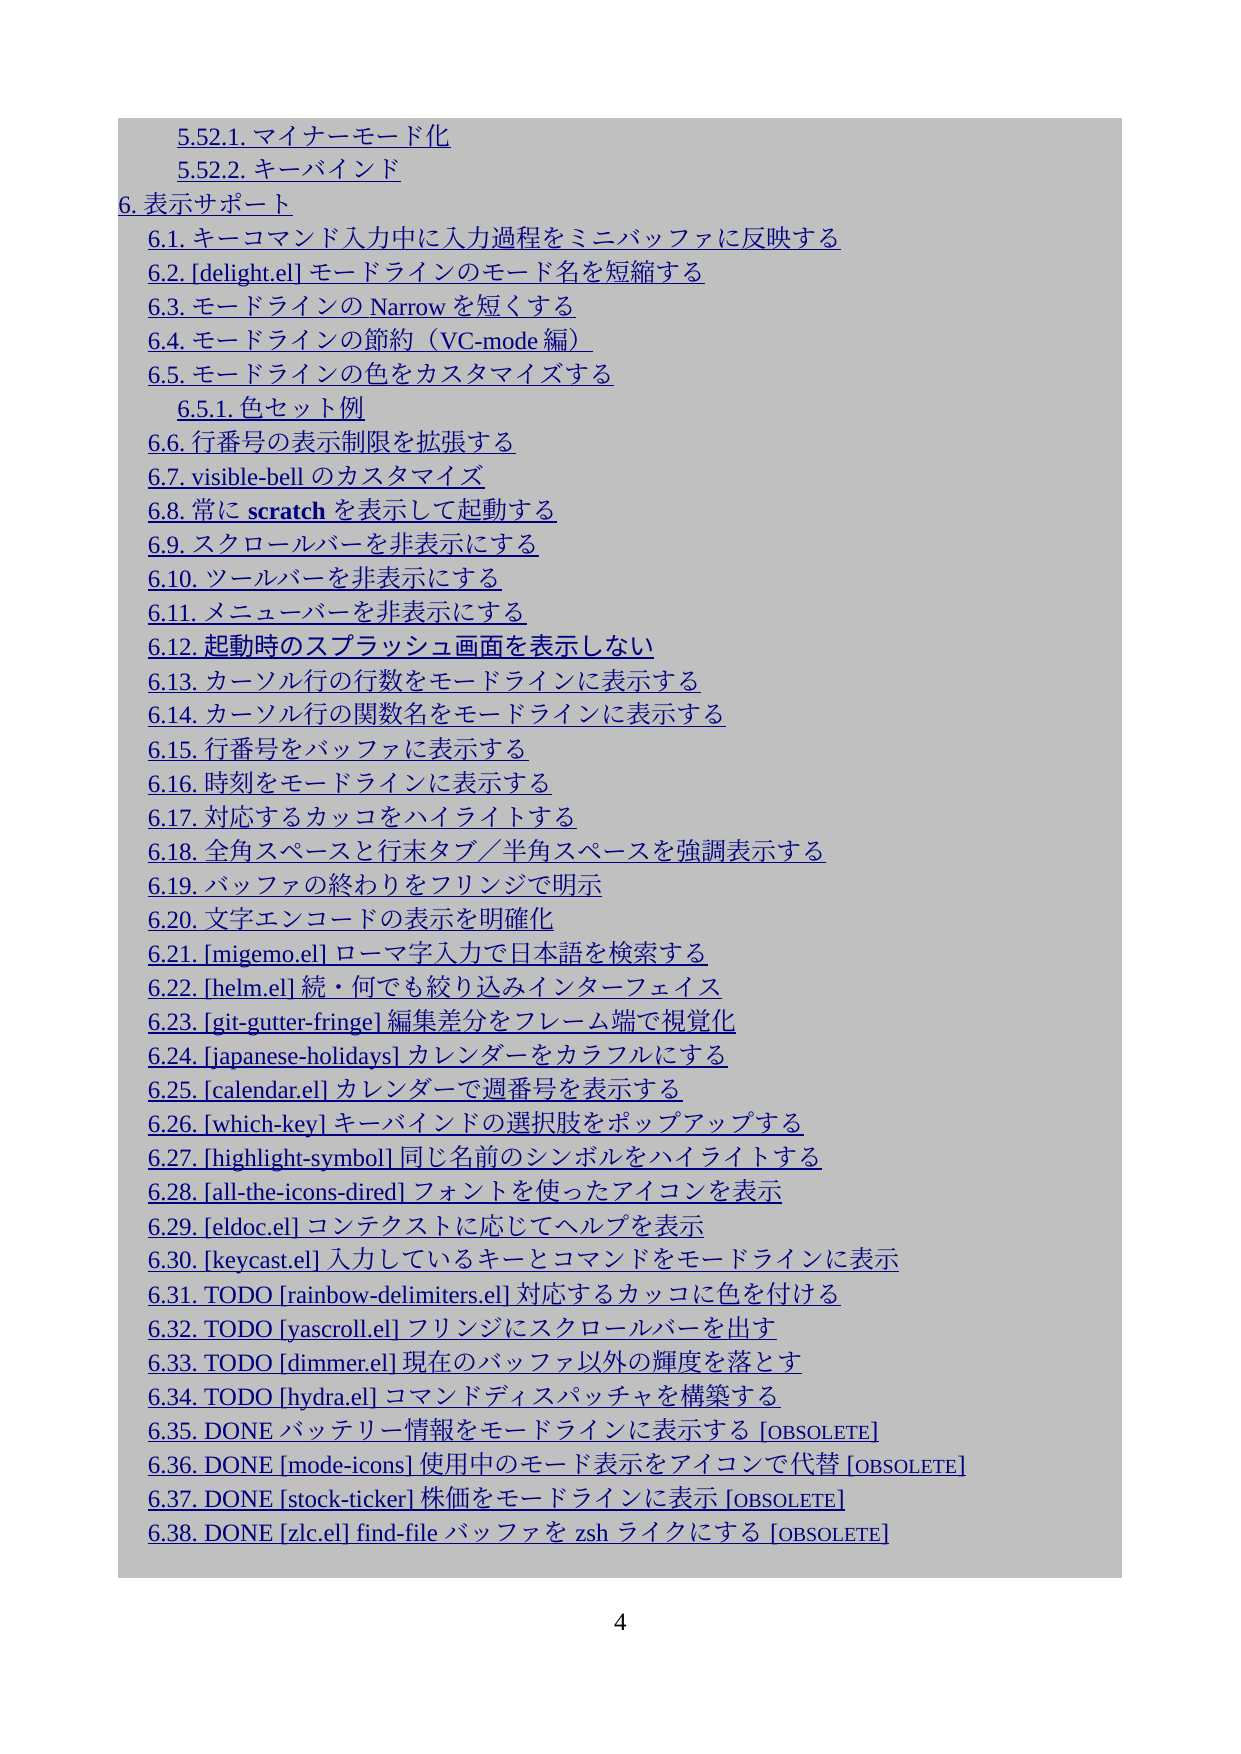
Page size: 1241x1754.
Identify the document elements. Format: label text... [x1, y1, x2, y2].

text 5.52.1. マイナーモード化 [177, 118, 1122, 152]
text 6.25. [calendar.el] カレンダーで週番号を表示する [148, 1072, 1122, 1106]
text 6.36. DONE [mode-icons] 使用中のモード表示をアイコンで代替 [obsolete] [148, 1447, 1122, 1481]
text 6.1. キーコマンド入力中に入力過程をミニバッファに反映する [148, 220, 1122, 254]
text 6.13. カーソル行の行数をモードラインに表示する [148, 663, 1122, 697]
text 6.5.1. 色セット例 [177, 391, 1122, 425]
text 6.4. モードラインの節約（VC-mode編） [148, 322, 1122, 357]
text 6.27. [highlight-symbol] 同じ名前のシンボルをハイライトする [148, 1140, 1122, 1174]
text 6.26. [which-key] キーバインドの選択肢をポップアップする [148, 1106, 1122, 1140]
text 6.29. [eldoc.el] コンテクストに応じてヘルプを表示 [148, 1208, 1122, 1242]
text 6.7. visible-bell のカスタマイズ [148, 459, 1122, 493]
text 6.3. モードラインのNarrowを短くする [148, 288, 1122, 322]
text 6.37. DONE [stock-ticker] 株価をモードラインに表示 [obsolete] [148, 1481, 1122, 1515]
text 6.28. [all-the-icons-dired] フォントを使ったアイコンを表示 [148, 1174, 1122, 1208]
text 6.20. 文字エンコードの表示を明確化 [148, 902, 1122, 936]
text 6.38. DONE [zlc.el] find-file バッファを zsh ライクにする [obsolete] [148, 1515, 1122, 1549]
text 5.52.2. キーバインド [177, 152, 1122, 186]
text 6.8. 常に scratch を表示して起動する [148, 493, 1122, 527]
text 6.2. [delight.el] モードラインのモード名を短縮する [148, 254, 1122, 288]
text 6.34. TODO [hydra.el] コマンドディスパッチャを構築する [148, 1378, 1122, 1412]
text 6.31. TODO [rainbow-delimiters.el] 対応するカッコに色を付ける [148, 1276, 1122, 1310]
text 6.14. カーソル行の関数名をモードラインに表示する [148, 697, 1122, 731]
text 6.22. [helm.el] 続・何でも絞り込みインターフェイス [148, 970, 1122, 1004]
text 6.23. [git-gutter-fringe] 編集差分をフレーム端で視覚化 [148, 1004, 1122, 1038]
text 6.19. バッファの終わりをフリンジで明示 [148, 867, 1122, 902]
text 6.21. [migemo.el] ローマ字入力で日本語を検索する [148, 936, 1122, 970]
text 6.6. 行番号の表示制限を拡張する [148, 425, 1122, 459]
text 6.12. 起動時のスプラッシュ画面を表示しない [148, 629, 1122, 663]
text 6. 表示サポート [118, 186, 1122, 220]
text 6.35. DONE バッテリー情報をモードラインに表示する [obsolete] [148, 1412, 1122, 1447]
text 6.10. ツールバーを非表示にする [148, 561, 1122, 595]
text 6.24. [japanese-holidays] カレンダーをカラフルにする [148, 1038, 1122, 1072]
text 6.32. TODO [yascroll.el] フリンジにスクロールバーを出す [148, 1310, 1122, 1344]
text 6.33. TODO [dimmer.el] 現在のバッファ以外の輝度を落とす [148, 1344, 1122, 1378]
text 6.16. 時刻をモードラインに表示する [148, 765, 1122, 799]
text 6.17. 対応するカッコをハイライトする [148, 799, 1122, 833]
text 6.18. 全角スペースと行末タブ／半角スペースを強調表示する [148, 833, 1122, 867]
text 6.30. [keycast.el] 入力しているキーとコマンドをモードラインに表示 [148, 1242, 1122, 1276]
text 6.15. 行番号をバッファに表示する [148, 731, 1122, 765]
text 6.11. メニューバーを非表示にする [148, 595, 1122, 629]
text 6.9. スクロールバーを非表示にする [148, 527, 1122, 561]
text 6.5. モードラインの色をカスタマイズする [148, 357, 1122, 391]
